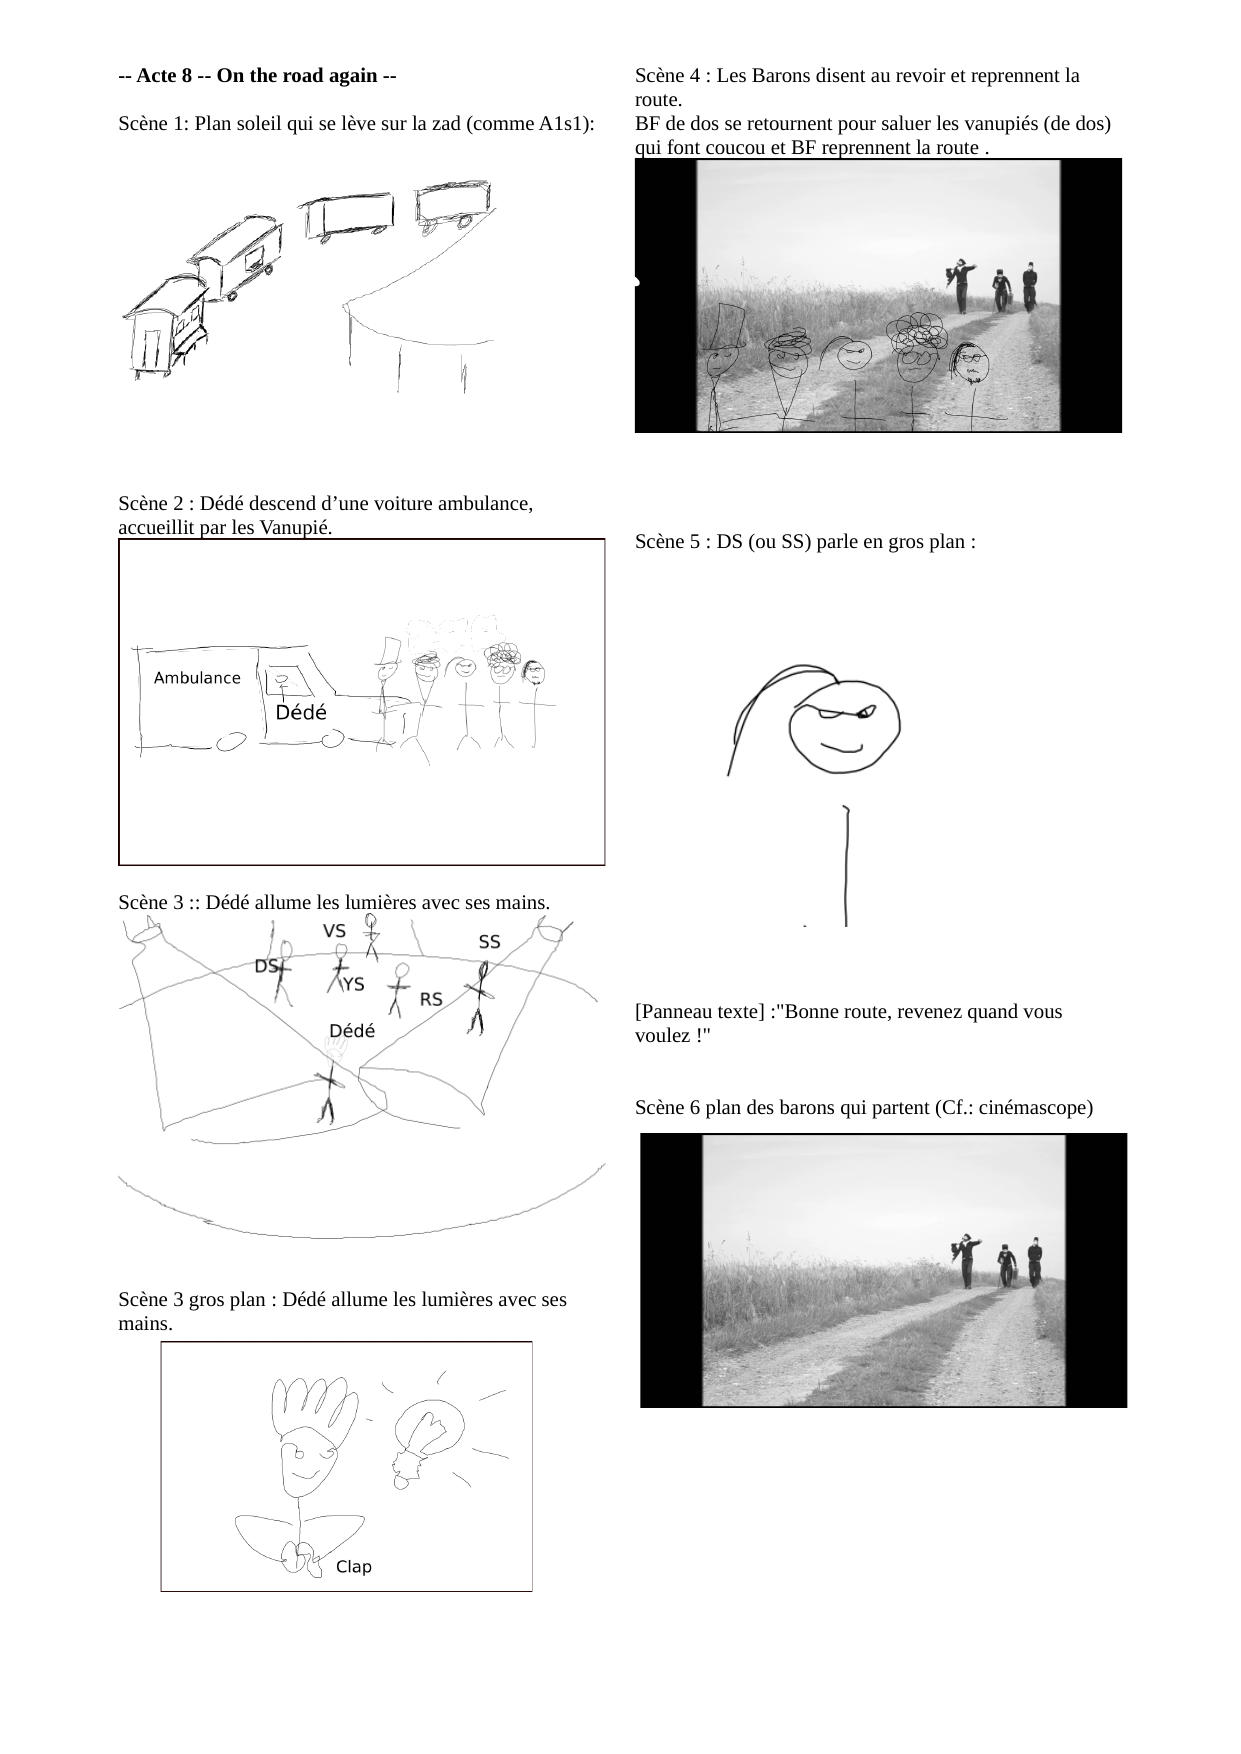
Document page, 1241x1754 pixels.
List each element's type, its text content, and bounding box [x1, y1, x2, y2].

picture [160, 1341, 533, 1592]
text Scène 3 :: Dédé allume les lumières avec ses mains. [118, 890, 605, 913]
text -- Acte 8 -- On the road again -- [118, 62, 605, 87]
text Scène 5 : DS (ou SS) parle en gros plan : [635, 529, 1122, 553]
picture [634, 158, 1123, 433]
picture [634, 553, 1123, 927]
text Scène 3 gros plan : Dédé allume les lumières avec ses mains. [118, 1287, 605, 1335]
text Scène 6 plan des barons qui partent (Cf.: cinémascope) [635, 1095, 1122, 1119]
text Scène 1: Plan soleil qui se lève sur la zad (comme A1s1): [118, 111, 605, 443]
text [Panneau texte] :"Bonne route, revenez quand vous voulez !" [635, 999, 1122, 1047]
text Scène 2 : Dédé descend d’une voiture ambulance, accueillit par les Vanupié. [118, 491, 605, 538]
picture [118, 538, 606, 866]
picture [118, 148, 501, 419]
picture [118, 913, 606, 1239]
picture [640, 1133, 1128, 1408]
text Scène 4 : Les Barons disent au revoir et reprennent la route. BF de dos se retournent pour saluer les vanupiés (de dos) qui font coucou et BF reprennent la route . [635, 62, 1122, 158]
